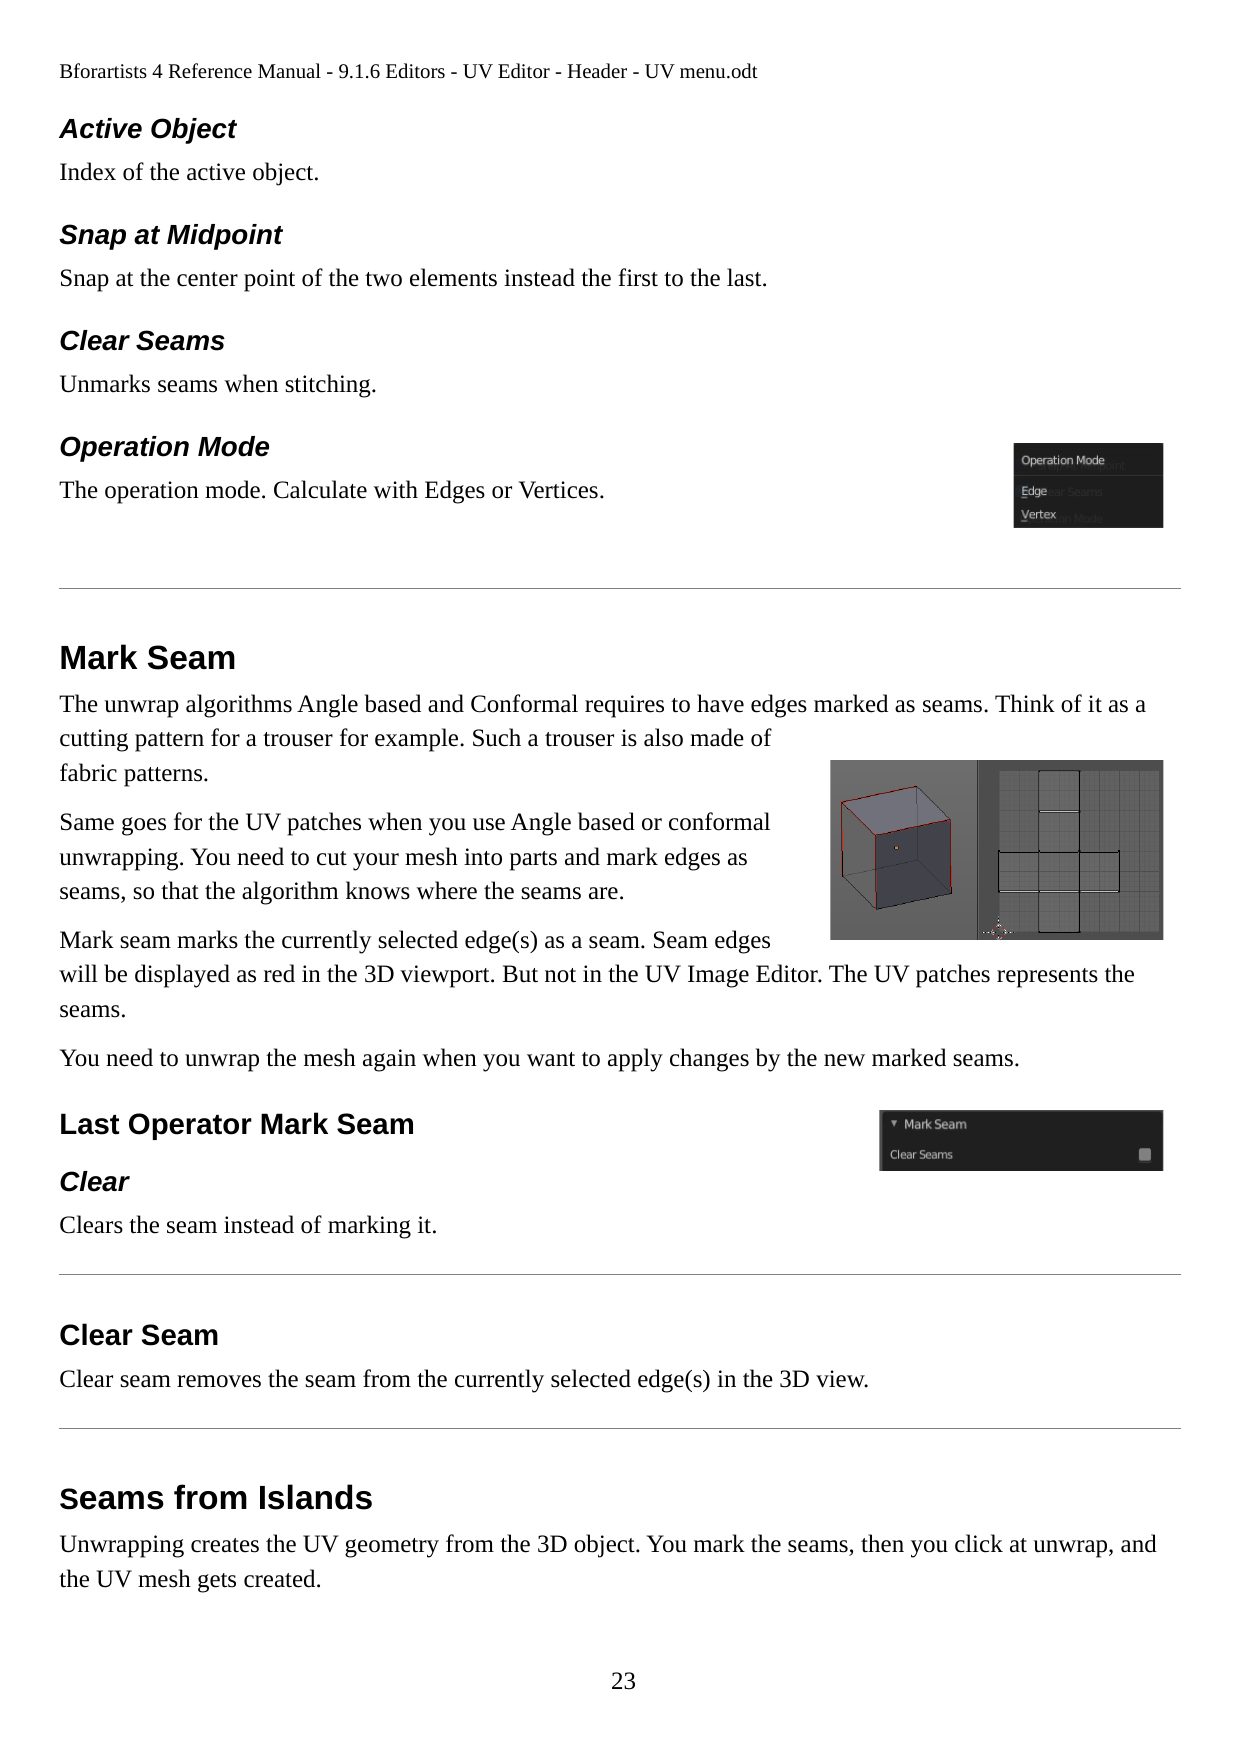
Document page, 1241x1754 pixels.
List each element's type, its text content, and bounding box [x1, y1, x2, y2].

subtitle Seams from Islands [59, 1478, 1181, 1517]
text Index of the active object. [59, 157, 1181, 186]
subtitle Clear [59, 1166, 1181, 1197]
subtitle Mark Seam [59, 638, 1181, 677]
text Mark seam marks the currently selected edge(s) as a seam. Seam edges will be displayed as red in the 3D viewport. But not in the UV Image Editor. The UV patches represents the seams. [59, 925, 1181, 1023]
text The unwrap algorithms Angle based and Conformal requires to have edges marked as seams. Think of it as a cutting pattern for a trouser for example. Such a trouser is also made of fabric patterns. [59, 689, 1181, 787]
text The operation mode. Calculate with Edges or Vertices. [59, 475, 1013, 503]
subtitle Clear Seam [59, 1318, 1181, 1351]
subtitle Last Operator Mark Seam [59, 1107, 1181, 1141]
subtitle Active Object [59, 113, 1181, 144]
picture [879, 1110, 1164, 1171]
text Same goes for the UV patches when you use Angle based or conformal unwrapping. You need to cut your mesh into parts and mark edges as seams, so that the algorithm knows where the seams are. [59, 807, 830, 905]
text Unwrapping creates the UV geometry from the 3D object. You mark the seams, then you click at unwrap, and the UV mesh gets created. [59, 1529, 1181, 1592]
subtitle Operation Mode [59, 430, 1181, 462]
text Unmarks seams when stitching. [59, 369, 1181, 398]
text You need to unwrap the mesh again when you want to apply changes by the new marked seams. [59, 1043, 1181, 1072]
text Snap at the center point of the two elements instead the first to the last. [59, 263, 1181, 292]
text Clear seam removes the seam from the currently selected edge(s) in the 3D view. [59, 1364, 1181, 1393]
picture [830, 760, 1164, 940]
picture [1013, 443, 1164, 528]
subtitle Snap at Midpoint [59, 218, 1181, 250]
subtitle Clear Seams [59, 324, 1181, 356]
text Clears the seam instead of marking it. [59, 1210, 1181, 1239]
